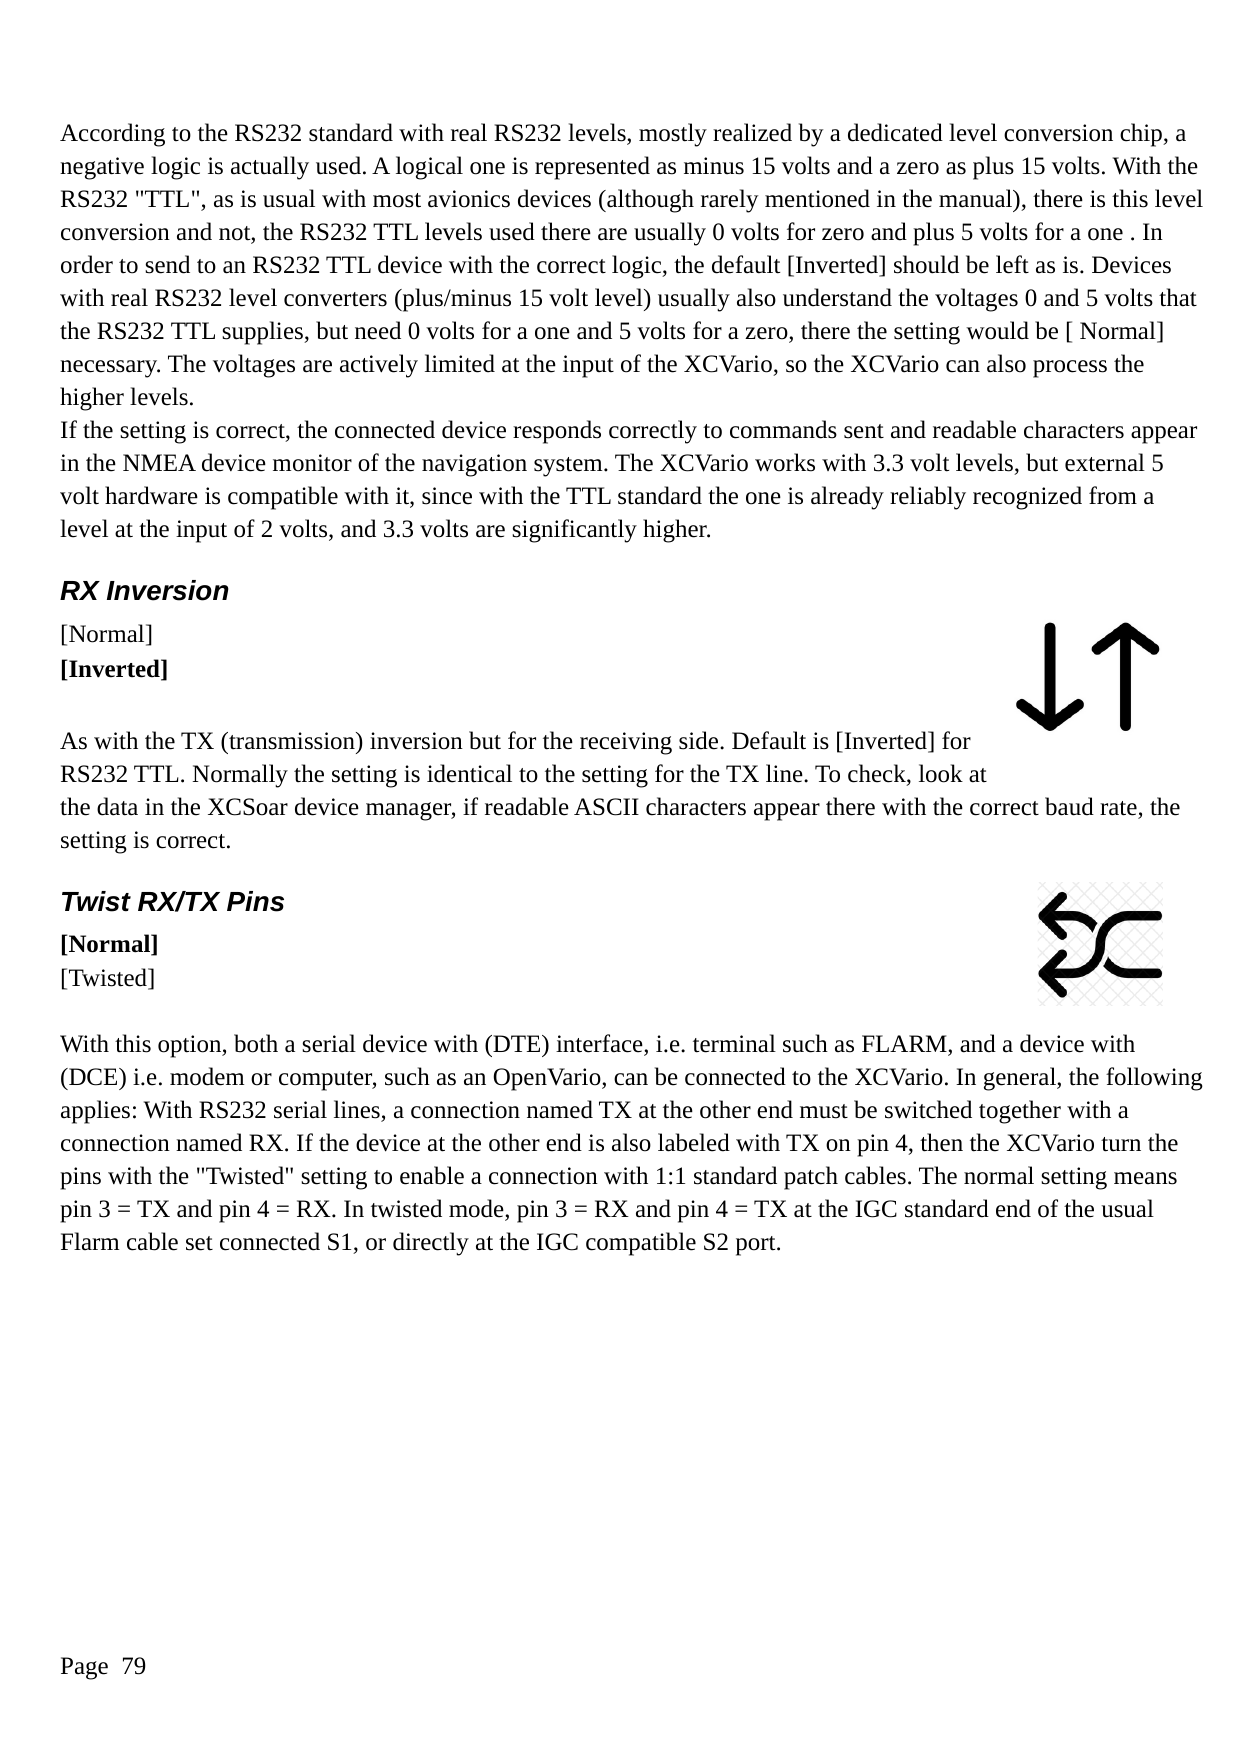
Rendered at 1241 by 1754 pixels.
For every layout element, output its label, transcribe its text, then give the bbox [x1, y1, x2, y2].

text [1178, 619, 1207, 648]
text With this option, both a serial device with (DTE) interface, i.e. terminal such as FLARM, and a device with (DCE) i.e. modem or computer, such as an OpenVario, can be connected to the XCVario. In general, the following applies: With RS232 serial lines, a connection named TX at the other end must be switched together with a connection named RX. If the device at the other end is also labeled with TX on pin 4, then the XCVario turn the pins with the "Twisted" setting to enable a connection with 1:1 standard patch cables. The normal setting means pin 3 = TX and pin 4 = RX. In twisted mode, pin 3 = RX and pin 4 = TX at the IGC standard end of the usual Flarm cable set connected S1, or directly at the IGC compatible S2 port. [60, 1029, 1207, 1256]
picture [1002, 586, 1178, 768]
text [1163, 963, 1207, 991]
text According to the RS232 standard with real RS232 levels, mostly realized by a dedicated level conversion chip, a negative logic is actually used. A logical one is represented as minus 15 volts and a zero as plus 15 volts. With the RS232 "TTL", as is usual with most avionics devices (although rarely mentioned in the manual), there is this level conversion and not, the RS232 TTL levels used there are usually 0 volts for zero and plus 5 volts for a one . In order to send to an RS232 TTL device with the correct logic, the default [Inverted] should be left as is. Devices with real RS232 level converters (plus/minus 15 volt level) usually also understand the voltages 0 and 5 volts that the RS232 TTL supplies, but need 0 volts for a one and 5 volts for a zero, there the setting would be [ Normal] necessary. The voltages are actively limited at the input of the XCVario, so the XCVario can also process the higher levels. If the setting is correct, the connected device responds correctly to commands sent and readable characters appear in the NMEA device monitor of the navigation system. The XCVario works with 3.3 volt levels, but external 5 volt hardware is compatible with it, since with the TTL standard the one is already reliably recognized from a level at the input of 2 volts, and 3.3 volts are significantly higher. [60, 118, 1207, 543]
text As with the TX (transmission) inversion but for the receiving side. Default is [Inverted] for RS232 TTL. Normally the setting is identical to the setting for the TX line. To check, look at the data in the XCSoar device manager, if readable ASCII characters appear there with the correct baud rate, the setting is correct. [60, 726, 1207, 854]
text [Twisted] [60, 963, 1037, 991]
text [1178, 654, 1207, 683]
subtitle [1163, 885, 1207, 917]
text [Normal] [60, 929, 1037, 958]
picture [1037, 882, 1163, 1006]
text [1163, 929, 1207, 958]
subtitle RX Inversion [60, 574, 1207, 606]
text [Inverted] [60, 654, 1002, 683]
subtitle Twist RX/TX Pins [60, 885, 1037, 917]
text [Normal] [60, 619, 1002, 648]
